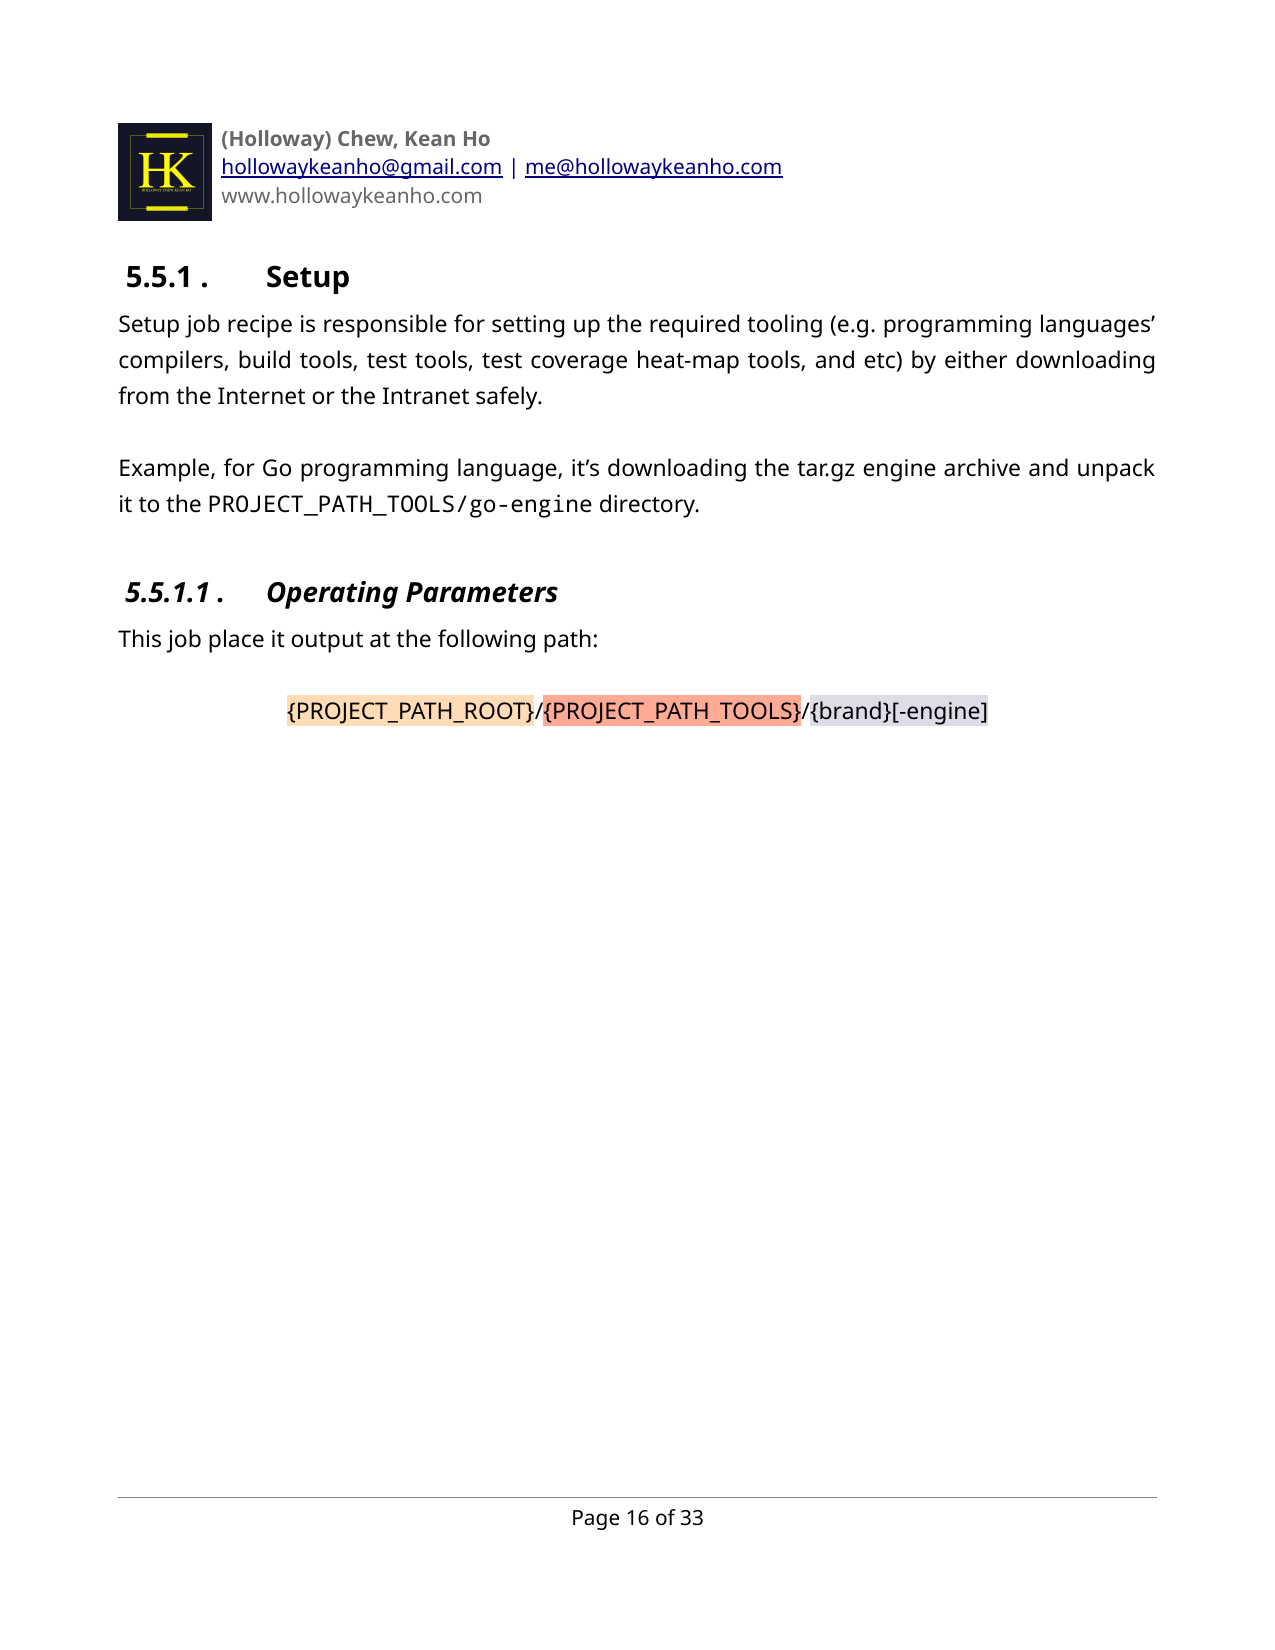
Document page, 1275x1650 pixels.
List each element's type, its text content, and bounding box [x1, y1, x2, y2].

text Example, for Go programming language, it’s downloading the tar.gz engine archive and unpack it to the PROJECT_PATH_TOOLS/go-engine directory. [118, 452, 1157, 519]
picture [118, 123, 212, 221]
subtitle Operating Parameters [118, 572, 1157, 610]
text Setup job recipe is responsible for setting up the required tooling (e.g. programming languages’ compilers, build tools, test tools, test coverage heat-map tools, and etc) by either downloading from the Internet or the Intranet safely. [118, 308, 1157, 412]
text {PROJECT_PATH_ROOT}/{PROJECT_PATH_TOOLS}/{brand}[-engine] [118, 694, 1157, 726]
subtitle Setup [118, 256, 1157, 296]
text This job place it output at the following path: [118, 623, 1157, 654]
